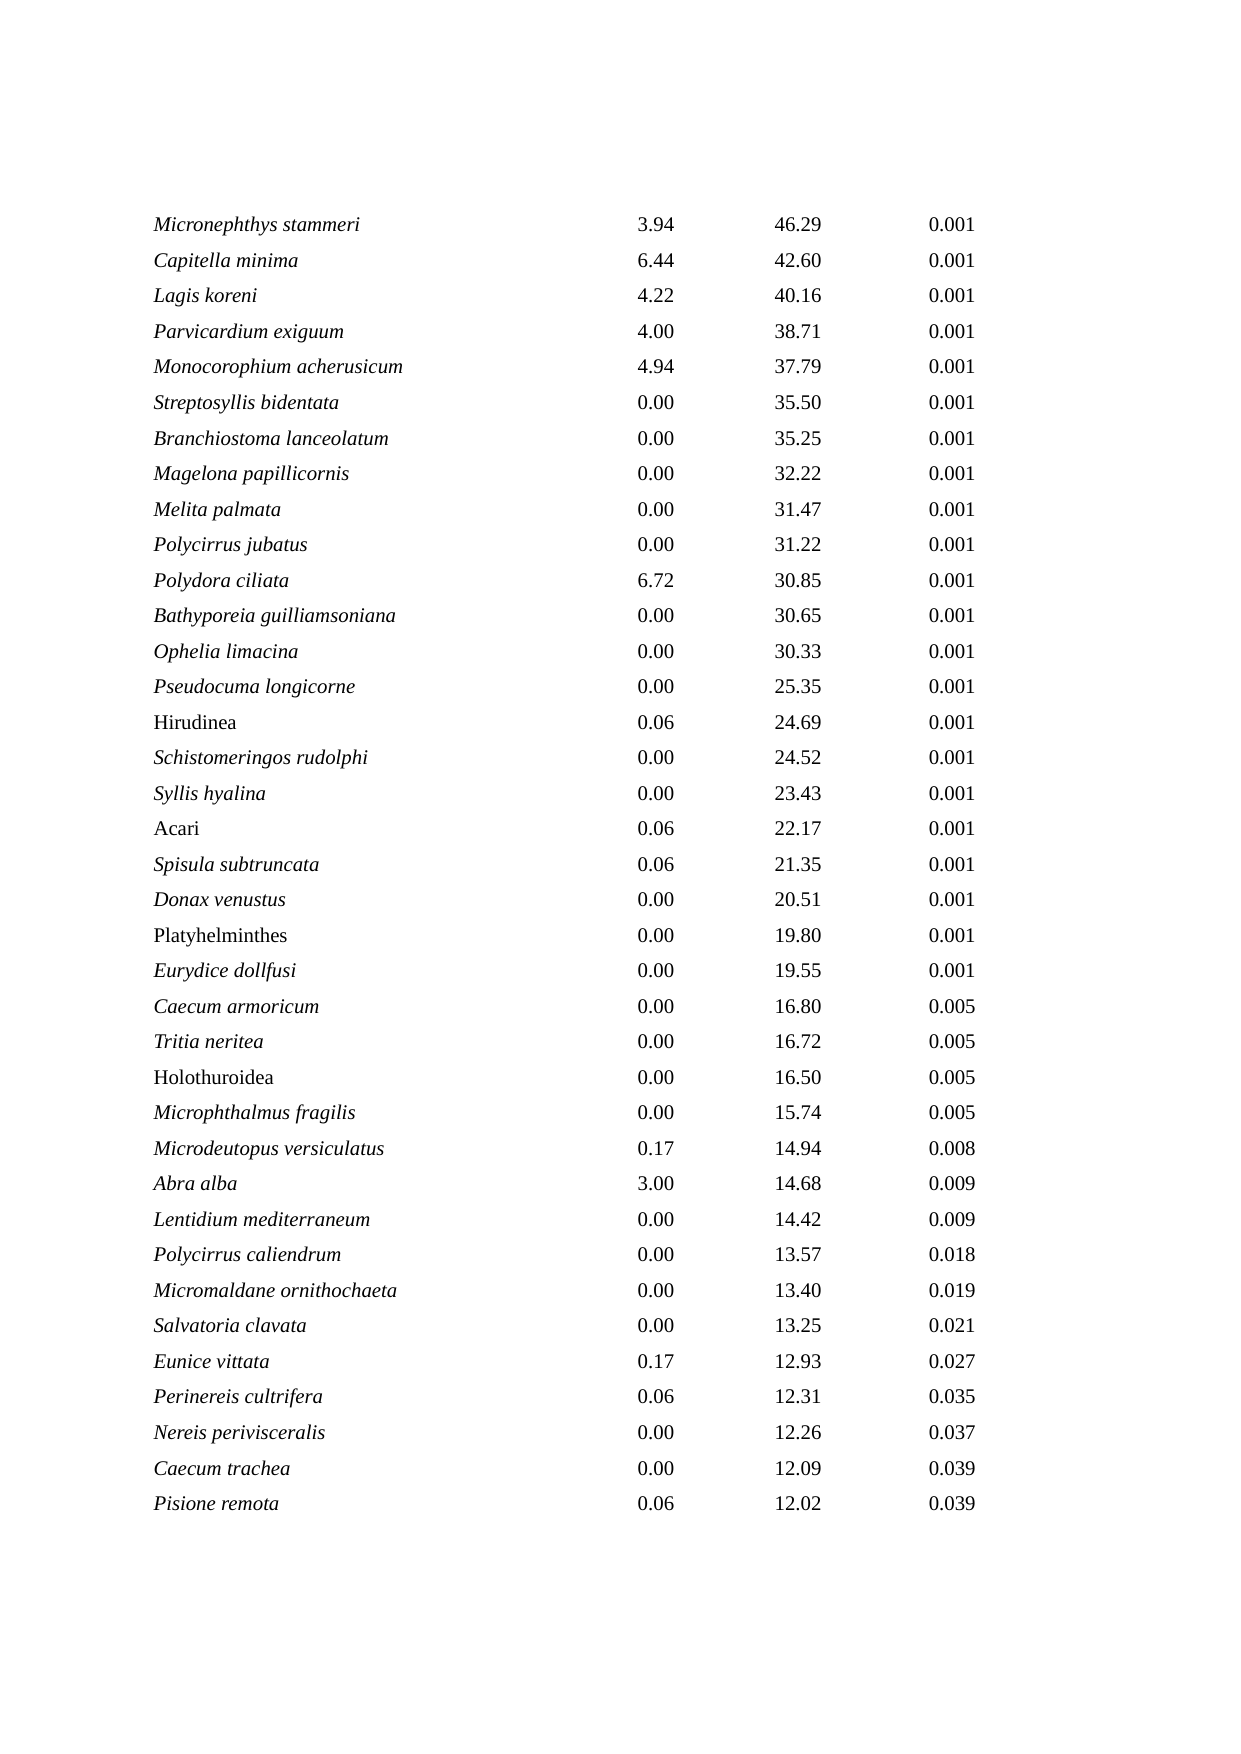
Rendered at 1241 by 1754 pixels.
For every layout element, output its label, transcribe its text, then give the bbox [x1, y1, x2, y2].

table_cell 24.52 [680, 739, 827, 775]
table_cell Holothuroidea [148, 1059, 520, 1094]
table_cell 0.00 [520, 775, 679, 810]
table_cell Capitella minima [148, 242, 520, 278]
table_cell 0.001 [827, 597, 981, 633]
table_cell 13.25 [680, 1308, 827, 1343]
table_cell 0.009 [827, 1201, 981, 1237]
table_cell 12.09 [680, 1450, 827, 1485]
table_cell Tritia neritea [148, 1024, 520, 1059]
table_cell Eunice vittata [148, 1343, 520, 1379]
table_cell 23.43 [680, 775, 827, 810]
table_cell [148, 1521, 520, 1538]
table_cell 0.001 [827, 704, 981, 739]
table_cell 0.001 [827, 278, 981, 313]
table_cell Streptosyllis bidentata [148, 384, 520, 420]
table_cell Magelona papillicornis [148, 455, 520, 491]
table_cell 0.001 [827, 917, 981, 952]
table_cell 0.019 [827, 1272, 981, 1308]
table_cell 0.00 [520, 455, 679, 491]
table_cell Abra alba [148, 1166, 520, 1201]
table_cell 25.35 [680, 668, 827, 704]
table_cell 0.06 [520, 810, 679, 846]
table_cell 35.50 [680, 384, 827, 420]
table_cell 13.57 [680, 1237, 827, 1272]
table_cell Microphthalmus fragilis [148, 1095, 520, 1130]
table_cell 37.79 [680, 349, 827, 384]
table_cell 0.001 [827, 881, 981, 917]
table_cell 0.00 [520, 953, 679, 988]
table_cell 0.00 [520, 1237, 679, 1272]
table_cell 32.22 [680, 455, 827, 491]
table_cell Spisula subtruncata [148, 846, 520, 881]
table_cell Pisione remota [148, 1485, 520, 1521]
table_cell Lentidium mediterraneum [148, 1201, 520, 1237]
table_cell 0.001 [827, 526, 981, 562]
table_cell 0.00 [520, 384, 679, 420]
table_cell 22.17 [680, 810, 827, 846]
table_cell 0.037 [827, 1414, 981, 1450]
table_cell 30.33 [680, 633, 827, 668]
table_cell Hirudinea [148, 704, 520, 739]
table_cell 0.06 [520, 704, 679, 739]
table_cell 0.00 [520, 1095, 679, 1130]
table_cell 3.94 [520, 207, 679, 242]
table_cell 0.001 [827, 242, 981, 278]
table_cell 0.00 [520, 739, 679, 775]
table_cell 31.22 [680, 526, 827, 562]
table_cell [680, 1521, 827, 1538]
table_cell Salvatoria clavata [148, 1308, 520, 1343]
table_cell 0.06 [520, 1485, 679, 1521]
table_cell 0.005 [827, 988, 981, 1023]
table_cell 0.00 [520, 491, 679, 526]
table_cell 16.72 [680, 1024, 827, 1059]
table_cell 38.71 [680, 313, 827, 349]
table_cell 20.51 [680, 881, 827, 917]
table_cell 12.26 [680, 1414, 827, 1450]
table_cell 0.001 [827, 420, 981, 455]
table_cell 12.02 [680, 1485, 827, 1521]
table_cell 12.93 [680, 1343, 827, 1379]
table_cell 0.00 [520, 881, 679, 917]
table_cell 0.001 [827, 207, 981, 242]
table_cell 0.00 [520, 1059, 679, 1094]
table_cell 42.60 [680, 242, 827, 278]
table_cell 0.00 [520, 597, 679, 633]
table_cell 0.00 [520, 1414, 679, 1450]
table_cell 0.00 [520, 988, 679, 1023]
table_cell 0.001 [827, 349, 981, 384]
table_cell 6.72 [520, 562, 679, 597]
table_cell 14.68 [680, 1166, 827, 1201]
table_cell 19.55 [680, 953, 827, 988]
table_cell Polydora ciliata [148, 562, 520, 597]
table_cell Polycirrus jubatus [148, 526, 520, 562]
table_cell Bathyporeia guilliamsoniana [148, 597, 520, 633]
table_cell 12.31 [680, 1379, 827, 1414]
table_cell 0.17 [520, 1343, 679, 1379]
table_cell Schistomeringos rudolphi [148, 739, 520, 775]
table_cell 40.16 [680, 278, 827, 313]
table_cell 0.001 [827, 810, 981, 846]
table_cell Perinereis cultrifera [148, 1379, 520, 1414]
table_cell 0.001 [827, 455, 981, 491]
table_cell Eurydice dollfusi [148, 953, 520, 988]
table_cell Micromaldane ornithochaeta [148, 1272, 520, 1308]
table_cell 0.008 [827, 1130, 981, 1166]
table_cell Donax venustus [148, 881, 520, 917]
table_cell 15.74 [680, 1095, 827, 1130]
table_cell 16.80 [680, 988, 827, 1023]
table_cell 31.47 [680, 491, 827, 526]
table_cell 0.001 [827, 668, 981, 704]
table_cell 0.00 [520, 668, 679, 704]
table_cell [520, 1521, 679, 1538]
table_cell 0.00 [520, 1308, 679, 1343]
table_cell 0.005 [827, 1059, 981, 1094]
table_cell 0.00 [520, 917, 679, 952]
table_cell 0.039 [827, 1450, 981, 1485]
table_cell Nereis perivisceralis [148, 1414, 520, 1450]
table_cell 19.80 [680, 917, 827, 952]
table_cell 0.005 [827, 1095, 981, 1130]
table_cell 0.06 [520, 846, 679, 881]
table_cell 0.00 [520, 1024, 679, 1059]
table_cell 30.85 [680, 562, 827, 597]
table_cell 0.00 [520, 633, 679, 668]
table_cell 0.001 [827, 739, 981, 775]
table_cell 14.94 [680, 1130, 827, 1166]
table_cell 16.50 [680, 1059, 827, 1094]
table_cell 0.00 [520, 1201, 679, 1237]
table_cell Pseudocuma longicorne [148, 668, 520, 704]
table_cell 0.00 [520, 1272, 679, 1308]
table_cell Melita palmata [148, 491, 520, 526]
table_cell 0.001 [827, 384, 981, 420]
table_cell Lagis koreni [148, 278, 520, 313]
table_cell Ophelia limacina [148, 633, 520, 668]
table_cell 0.00 [520, 526, 679, 562]
table_cell 0.06 [520, 1379, 679, 1414]
table_cell 46.29 [680, 207, 827, 242]
table_cell 13.40 [680, 1272, 827, 1308]
table_cell 0.001 [827, 775, 981, 810]
table_cell Caecum trachea [148, 1450, 520, 1485]
table_cell Branchiostoma lanceolatum [148, 420, 520, 455]
table_cell Platyhelminthes [148, 917, 520, 952]
table_cell [827, 1521, 981, 1538]
table_cell 4.94 [520, 349, 679, 384]
table_cell 21.35 [680, 846, 827, 881]
table_cell Caecum armoricum [148, 988, 520, 1023]
table_cell Monocorophium acherusicum [148, 349, 520, 384]
table_cell Syllis hyalina [148, 775, 520, 810]
table_cell 6.44 [520, 242, 679, 278]
table_cell 0.001 [827, 562, 981, 597]
table_cell 0.009 [827, 1166, 981, 1201]
table_cell Polycirrus caliendrum [148, 1237, 520, 1272]
table_cell 0.001 [827, 633, 981, 668]
table_cell 24.69 [680, 704, 827, 739]
table_cell 0.039 [827, 1485, 981, 1521]
table_cell Micronephthys stammeri [148, 207, 520, 242]
table_cell Microdeutopus versiculatus [148, 1130, 520, 1166]
table_cell 0.17 [520, 1130, 679, 1166]
table_cell 0.005 [827, 1024, 981, 1059]
table_cell 0.001 [827, 491, 981, 526]
table_cell 35.25 [680, 420, 827, 455]
table_cell 0.00 [520, 1450, 679, 1485]
table_cell 0.018 [827, 1237, 981, 1272]
table_cell 0.035 [827, 1379, 981, 1414]
table_cell 0.001 [827, 953, 981, 988]
table_cell 4.00 [520, 313, 679, 349]
table_cell 14.42 [680, 1201, 827, 1237]
table_cell Acari [148, 810, 520, 846]
table_cell 4.22 [520, 278, 679, 313]
table_cell Parvicardium exiguum [148, 313, 520, 349]
table_cell 30.65 [680, 597, 827, 633]
table_cell 0.00 [520, 420, 679, 455]
table_cell 0.001 [827, 846, 981, 881]
table_cell 0.027 [827, 1343, 981, 1379]
table_cell 0.001 [827, 313, 981, 349]
table_cell 3.00 [520, 1166, 679, 1201]
table_cell 0.021 [827, 1308, 981, 1343]
